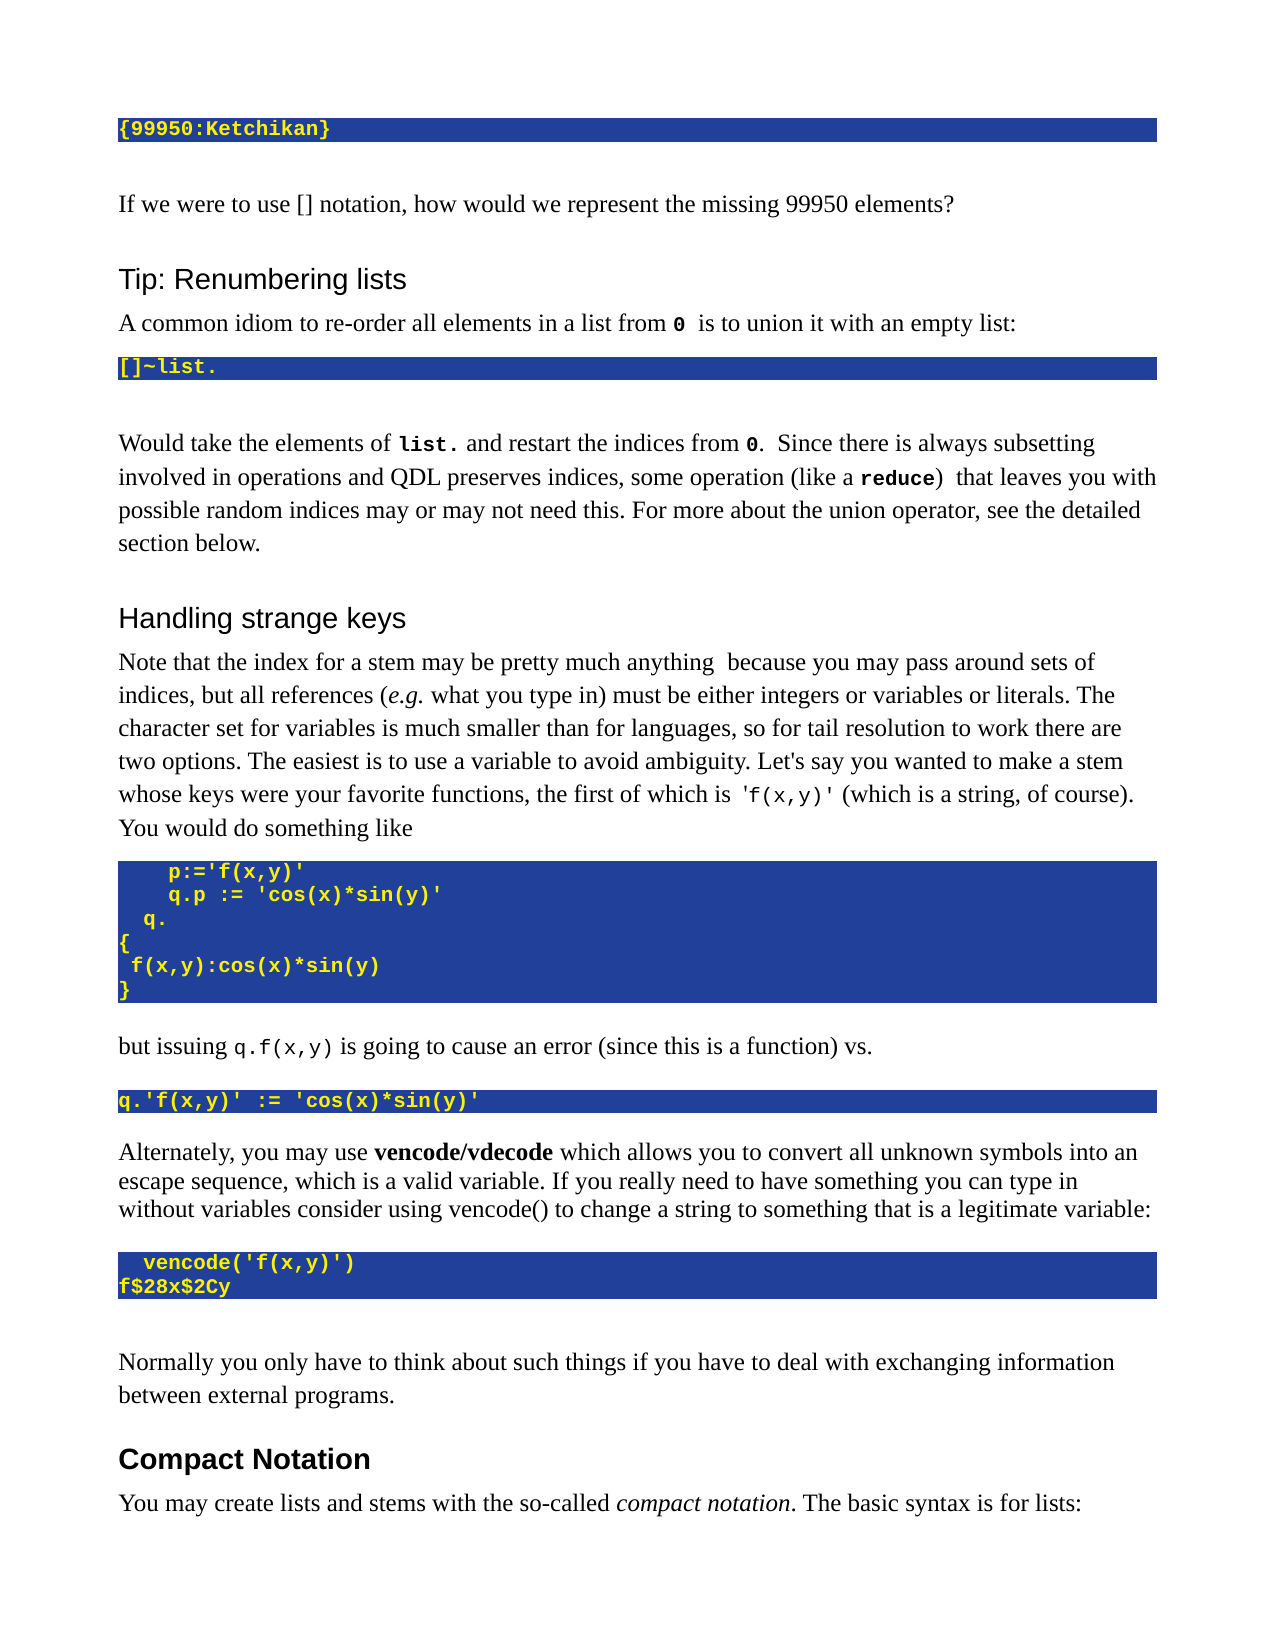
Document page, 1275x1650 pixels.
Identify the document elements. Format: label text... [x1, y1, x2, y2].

text q. [118, 908, 1157, 932]
text but issuing q.f(x,y) is going to cause an error (since this is a function) vs. [118, 1031, 1157, 1061]
text p:='f(x,y)' [118, 861, 1157, 884]
text Would take the elements of list. and restart the indices from 0. Since there is always subsetting involved in operations and QDL preserves indices, some operation (like a reduce) that leaves you with possible random indices may or may not need this. For more about the union operator, see the detailed section below. [118, 428, 1157, 557]
text } [118, 979, 1157, 1003]
text f(x,y):cos(x)*sin(y) [118, 955, 1157, 979]
text A common idiom to re-order all elements in a list from 0 is to union it with an empty list: [118, 308, 1157, 338]
text q.'f(x,y)' := 'cos(x)*sin(y)' [118, 1090, 1157, 1113]
text You may create lists and stems with the so-called compact notation. The basic syntax is for lists: [118, 1488, 1157, 1517]
text Alternately, you may use vencode/vdecode which allows you to convert all unknown symbols into an escape sequence, which is a valid variable. If you really need to have something you can type in without variables consider using vencode() to change a string to something that is a legitimate variable: [118, 1137, 1157, 1223]
text {99950:Ketchikan} [118, 118, 1157, 142]
text { [118, 932, 1157, 955]
text q.p := 'cos(x)*sin(y)' [118, 884, 1157, 908]
subtitle Handling strange keys [118, 601, 1157, 635]
text Note that the index for a stem may be pretty much anything because you may pass around sets of indices, but all references (e.g. what you type in) must be either integers or variables or literals. The character set for variables is much smaller than for languages, so for tail resolution to work there are two options. The easiest is to use a variable to avoid ambiguity. Let's say you wanted to make a stem whose keys were your favorite functions, the first of which is 'f(x,y)' (which is a string, of course). You would do something like [118, 647, 1157, 842]
text If we were to use [] notation, how would we represent the missing 99950 elements? [118, 189, 1157, 218]
text []~list. [118, 357, 1157, 380]
text vencode('f(x,y)') [118, 1252, 1157, 1276]
subtitle Compact Notation [118, 1442, 1157, 1476]
text f$28x$2Cy [118, 1276, 1157, 1299]
text Normally you only have to think about such things if you have to deal with exchanging information between external programs. [118, 1347, 1157, 1409]
subtitle Tip: Renumbering lists [118, 262, 1157, 296]
